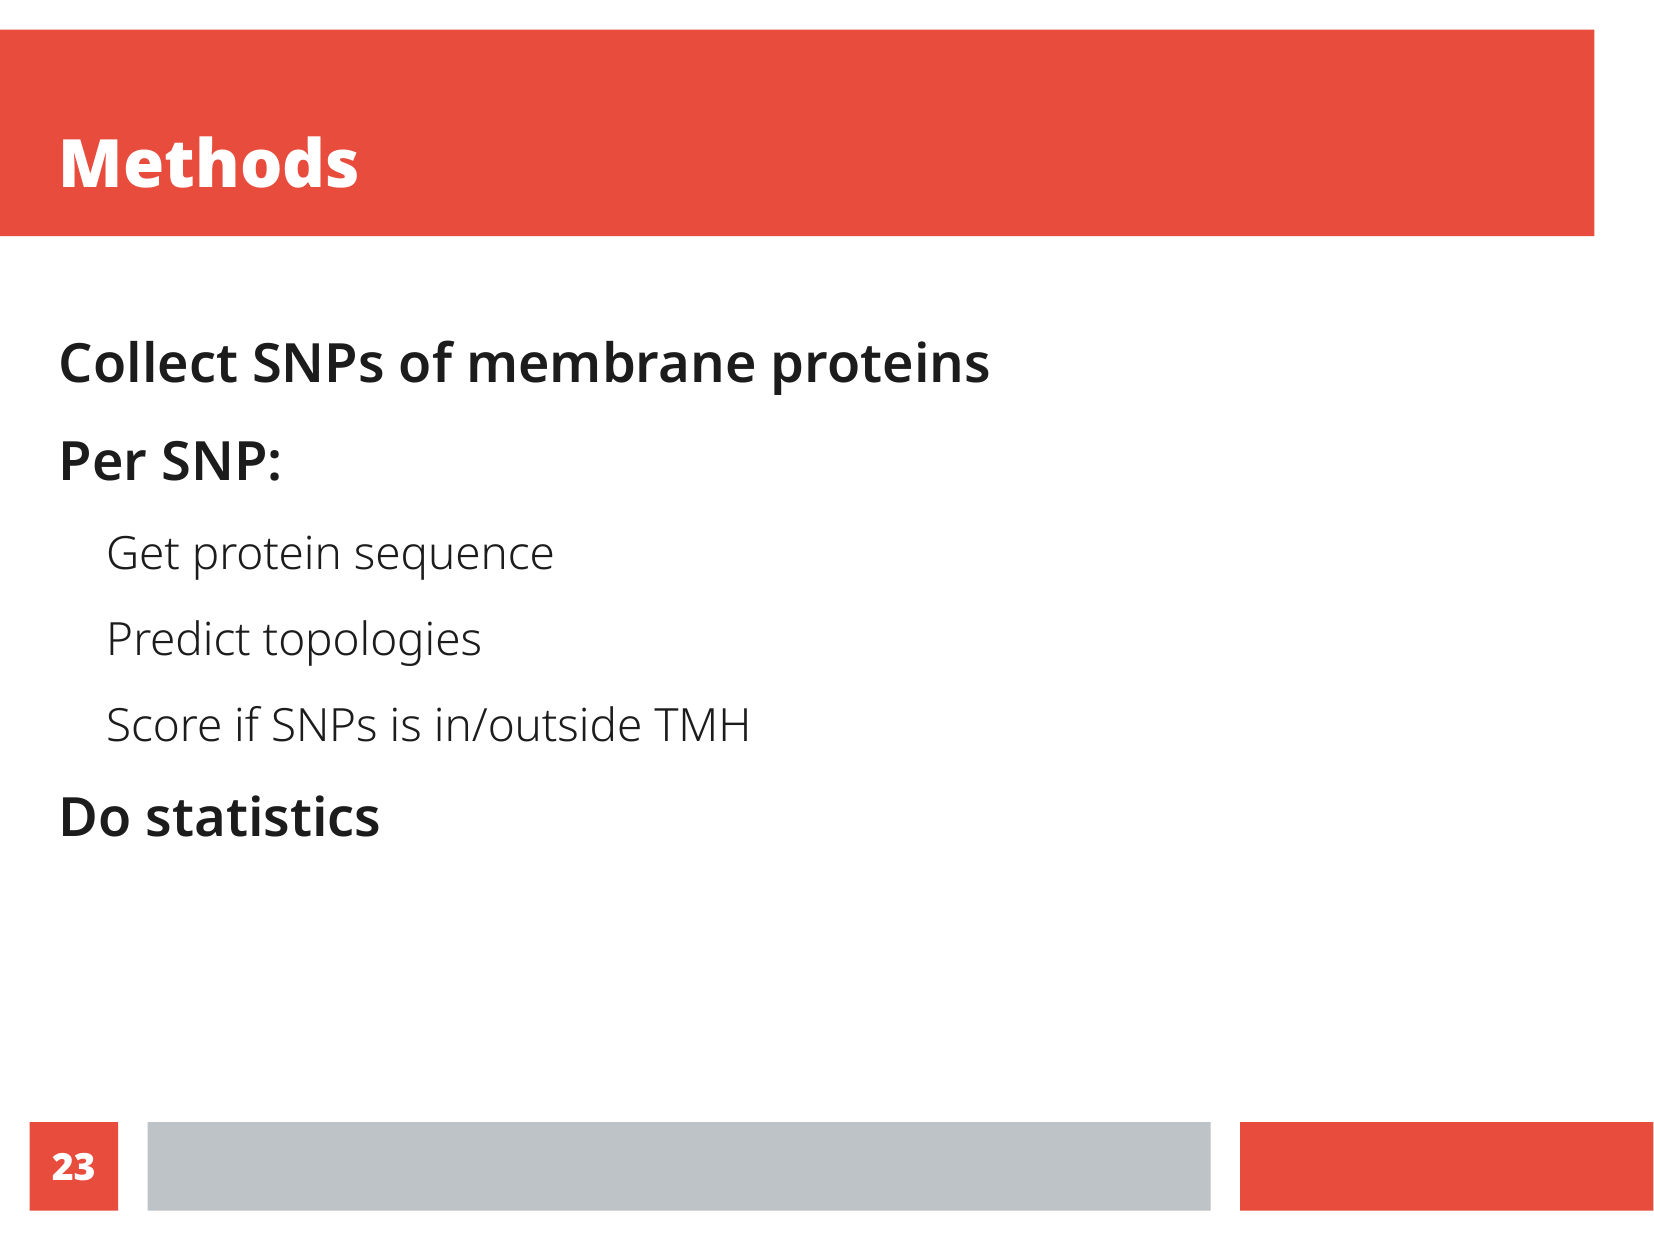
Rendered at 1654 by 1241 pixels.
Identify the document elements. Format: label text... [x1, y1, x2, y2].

title Methods [59, 59, 1595, 207]
list Collect SNPs of membrane proteins Per SNP: Get protein sequence Predict topologies Score if SNPs is in/outside TMH Do statistics [59, 324, 1565, 1093]
